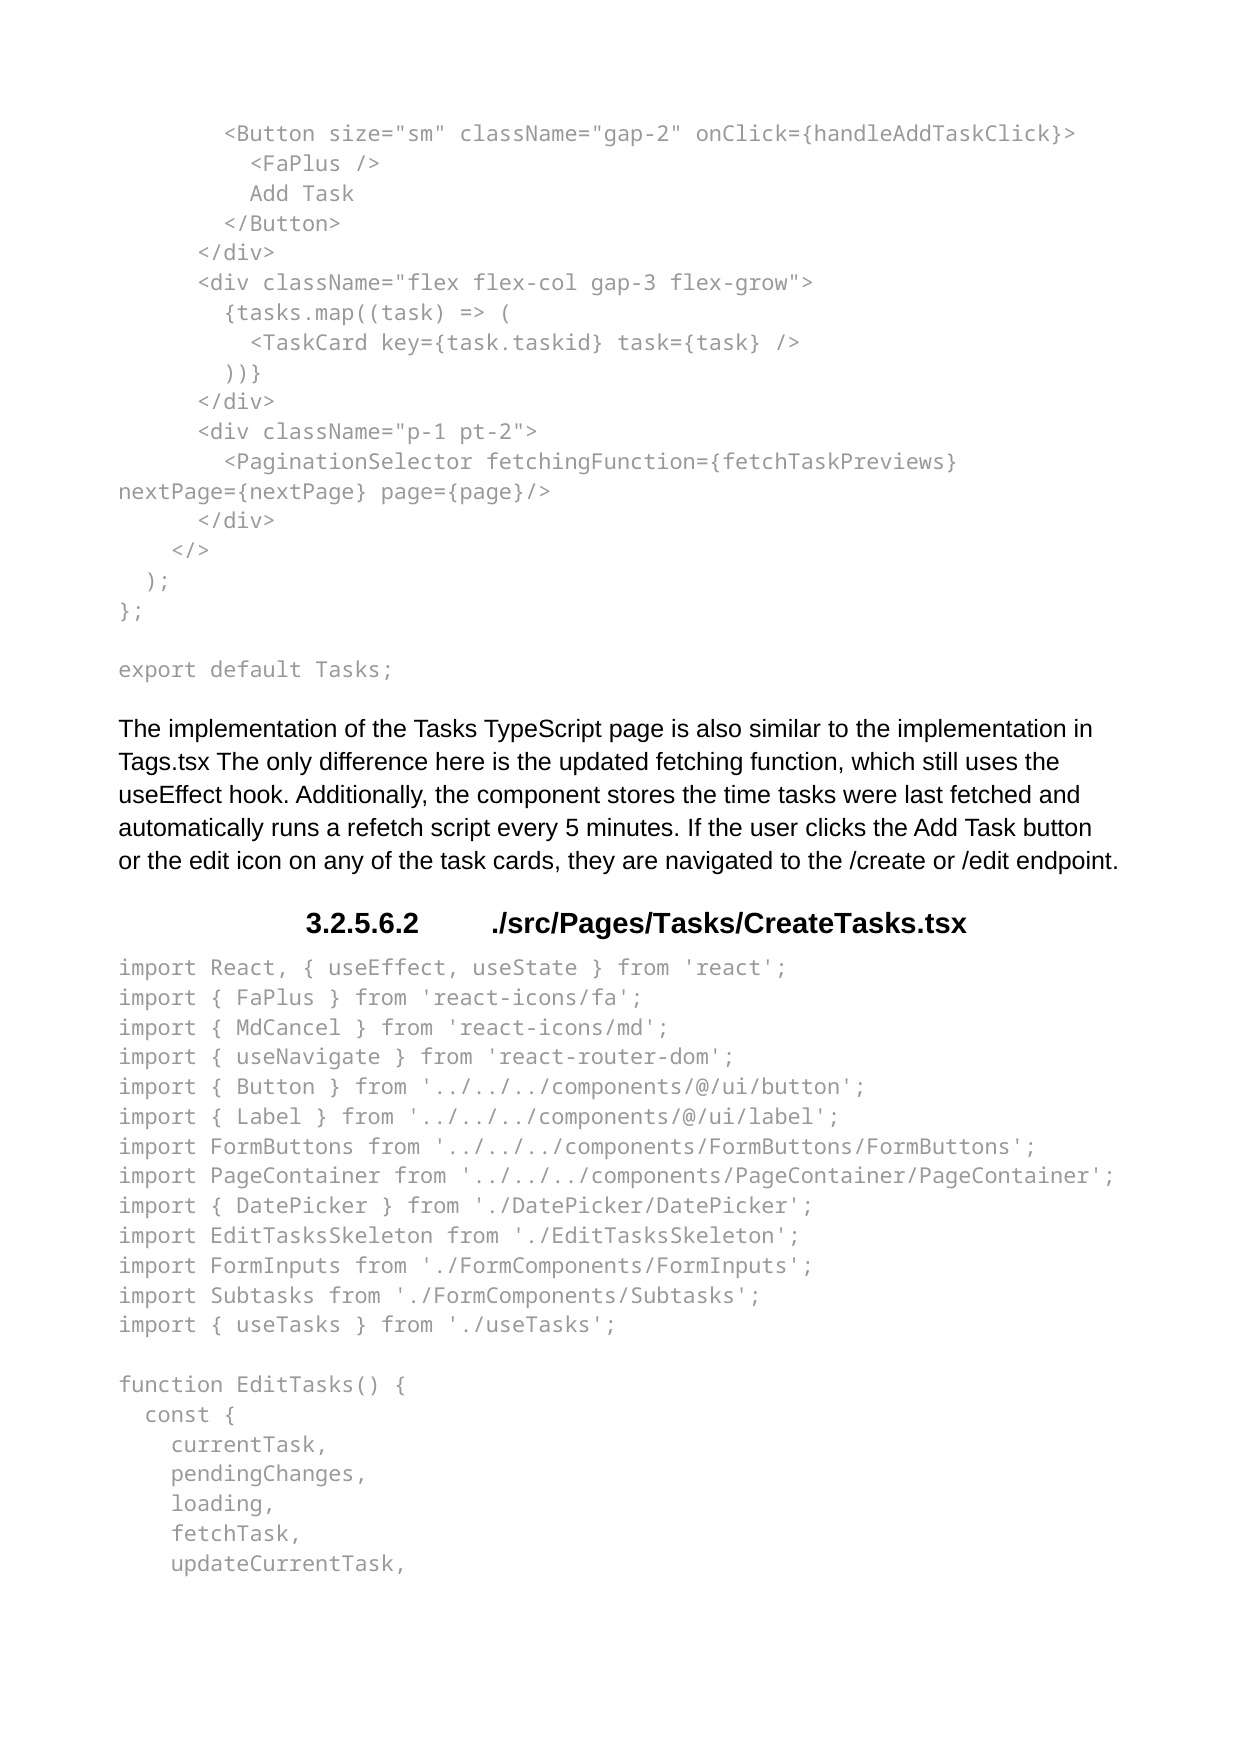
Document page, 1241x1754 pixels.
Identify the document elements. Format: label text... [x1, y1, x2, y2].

text </div> [118, 386, 1122, 416]
text import FormButtons from '../../../components/FormButtons/FormButtons'; [118, 1131, 1122, 1161]
text export default Tasks; [118, 654, 1122, 684]
text </div> [118, 237, 1122, 267]
text import { Button } from '../../../components/@/ui/button'; [118, 1071, 1122, 1101]
text <div className="p-1 pt-2"> [118, 416, 1122, 446]
text import { Label } from '../../../components/@/ui/label'; [118, 1101, 1122, 1131]
text function EditTasks() { [118, 1369, 1122, 1399]
text pendingChanges, [118, 1458, 1122, 1488]
text import React, { useEffect, useState } from 'react'; [118, 952, 1122, 982]
text loading, [118, 1488, 1122, 1518]
text import { useNavigate } from 'react-router-dom'; [118, 1041, 1122, 1071]
text ))} [118, 356, 1122, 386]
text const { [118, 1399, 1122, 1429]
text }; [118, 595, 1122, 624]
text </div> [118, 505, 1122, 535]
text <TaskCard key={task.taskid} task={task} /> [118, 327, 1122, 356]
text import { DatePicker } from './DatePicker/DatePicker'; [118, 1190, 1122, 1220]
text The implementation of the Tasks TypeScript page is also similar to the implementation in Tags.tsx The only difference here is the updated fetching function, which still uses the useEffect hook. Additionally, the component stores the time tasks were last fetched and automatically runs a refetch script every 5 minutes. If the user clicks the Add Task button or the edit icon on any of the task cards, they are navigated to the /create or /edit endpoint. [118, 714, 1122, 875]
text import { FaPlus } from 'react-icons/fa'; [118, 982, 1122, 1012]
text <FaPlus /> [118, 148, 1122, 178]
text </> [118, 535, 1122, 565]
text import FormInputs from './FormComponents/FormInputs'; [118, 1250, 1122, 1280]
text ); [118, 565, 1122, 595]
text updateCurrentTask, [118, 1548, 1122, 1578]
text import EditTasksSkeleton from './EditTasksSkeleton'; [118, 1220, 1122, 1250]
text <div className="flex flex-col gap-3 flex-grow"> [118, 267, 1122, 297]
text import { useTasks } from './useTasks'; [118, 1309, 1122, 1339]
text fetchTask, [118, 1518, 1122, 1548]
text Add Task [118, 178, 1122, 207]
text </Button> [118, 207, 1122, 237]
text import PageContainer from '../../../components/PageContainer/PageContainer'; [118, 1161, 1122, 1190]
text currentTask, [118, 1429, 1122, 1458]
text import Subtasks from './FormComponents/Subtasks'; [118, 1280, 1122, 1309]
text import { MdCancel } from 'react-icons/md'; [118, 1012, 1122, 1041]
subtitle ./src/Pages/Tasks/CreateTasks.tsx [306, 906, 1122, 939]
text <Button size="sm" className="gap-2" onClick={handleAddTaskClick}> [118, 118, 1122, 148]
text {tasks.map((task) => ( [118, 297, 1122, 327]
text <PaginationSelector fetchingFunction={fetchTaskPreviews} nextPage={nextPage} page={page}/> [118, 446, 1122, 505]
